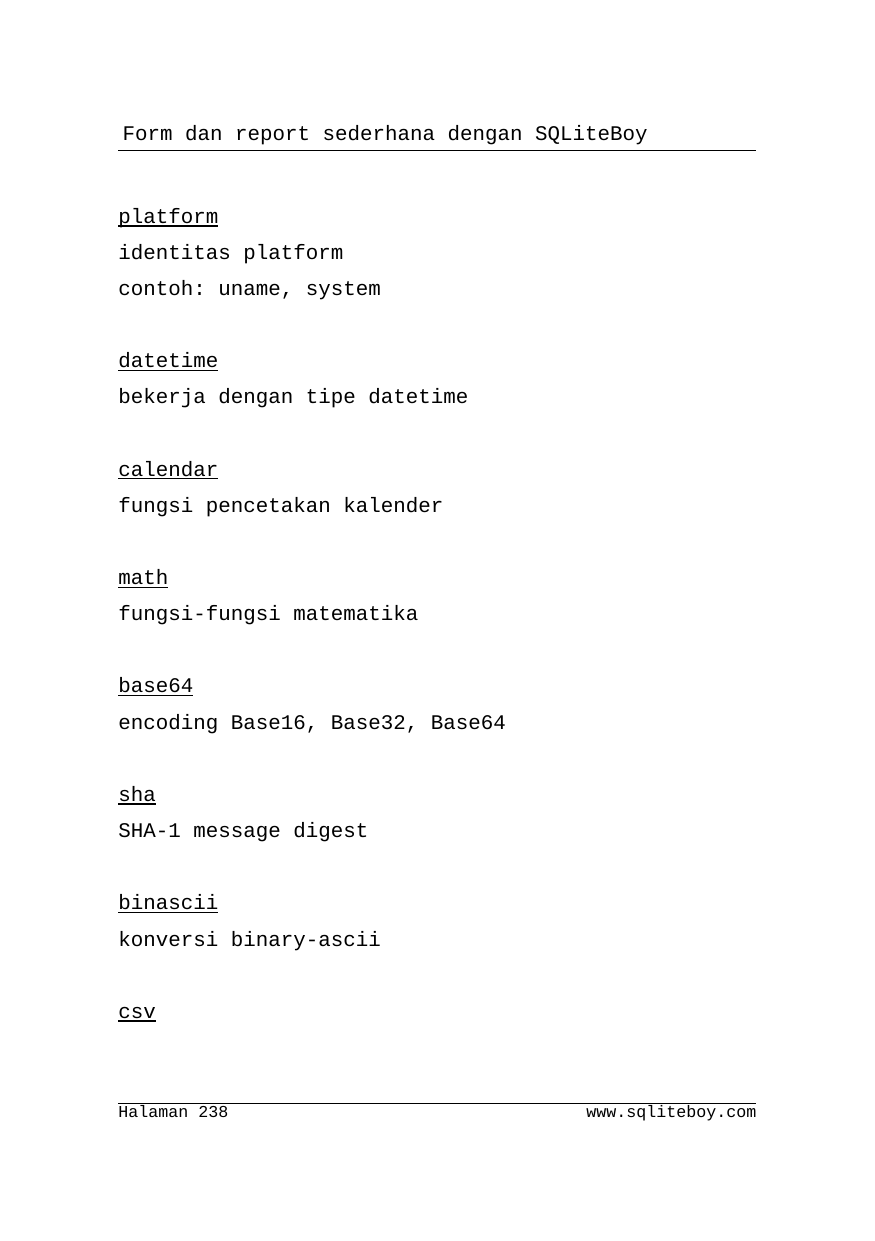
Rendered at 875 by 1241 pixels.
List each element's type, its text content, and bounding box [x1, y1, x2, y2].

text binascii [118, 892, 756, 916]
text base64 [118, 676, 756, 699]
text identitas platform [118, 242, 756, 265]
text platform [118, 206, 756, 229]
text fungsi-fungsi matematika [118, 603, 756, 627]
text konversi binary-ascii [118, 928, 756, 952]
text csv [118, 1001, 756, 1024]
text contoh: uname, system [118, 278, 756, 302]
text bekerja dengan tipe datetime [118, 386, 756, 410]
text SHA-1 message digest [118, 820, 756, 844]
text sha [118, 784, 756, 808]
text fungsi pencetakan kalender [118, 495, 756, 518]
text calendar [118, 459, 756, 482]
text math [118, 567, 756, 591]
text encoding Base16, Base32, Base64 [118, 712, 756, 735]
text datetime [118, 350, 756, 374]
